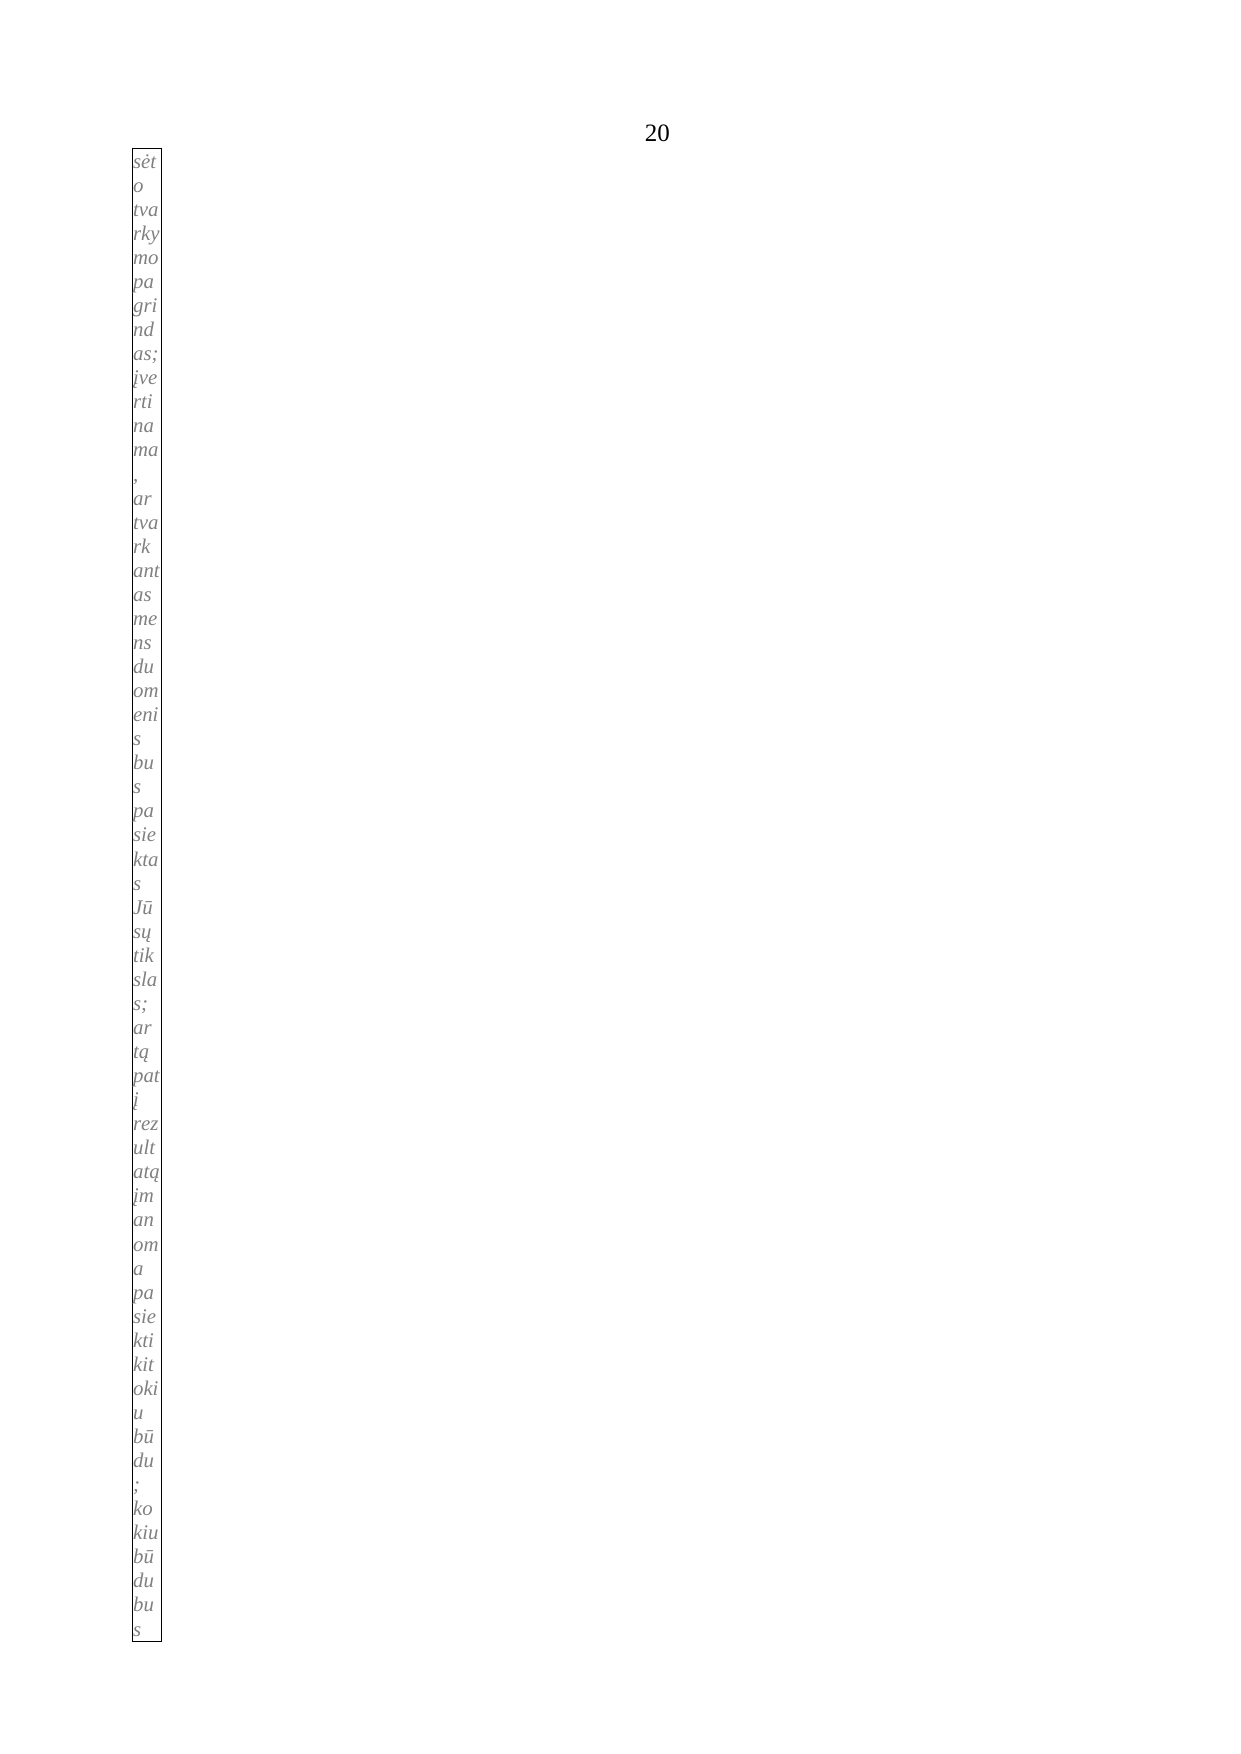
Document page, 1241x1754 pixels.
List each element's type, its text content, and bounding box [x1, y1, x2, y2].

table_cell sėto tvarkymo pagrindas; įvertinama, ar tvarkant asmens duomenis bus pasiektas Jūsų tikslas; ar tą patį rezultatą įmanoma pasiekti kitokiu būdu; kokiu būdu bus [133, 149, 161, 1641]
